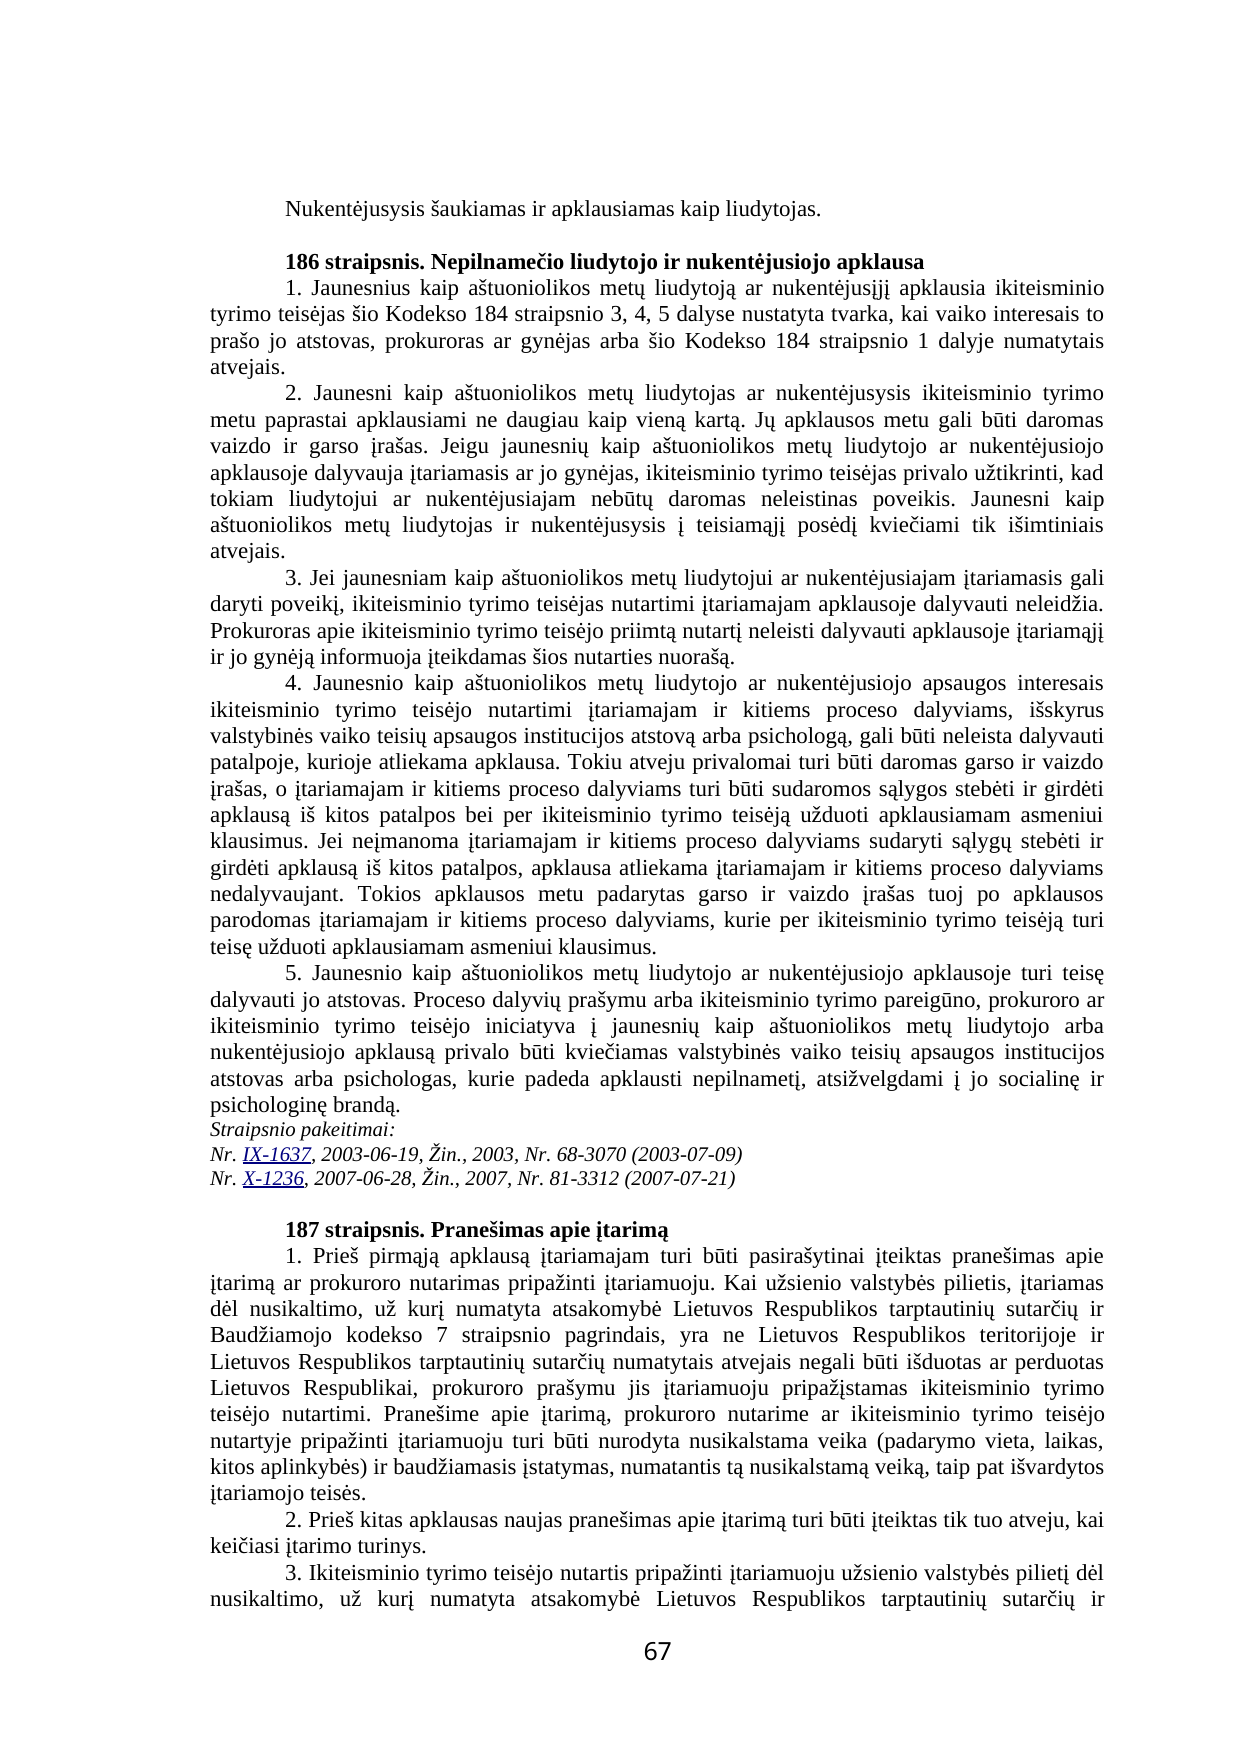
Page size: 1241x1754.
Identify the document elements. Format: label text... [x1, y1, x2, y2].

text 5. Jaunesnio kaip aštuoniolikos metų liudytojo ar nukentėjusiojo apklausoje turi teisę dalyvauti jo atstovas. Proceso dalyvių prašymu arba ikiteisminio tyrimo pareigūno, prokuroro ar ikiteisminio tyrimo teisėjo iniciatyva į jaunesnių kaip aštuoniolikos metų liudytojo arba nukentėjusiojo apklausą privalo būti kviečiamas valstybinės vaiko teisių apsaugos institucijos atstovas arba psichologas, kurie padeda apklausti nepilnametį, atsižvelgdami į jo socialinę ir psichologinę brandą. [210, 959, 1106, 1117]
text 1. Jaunesnius kaip aštuoniolikos metų liudytoją ar nukentėjusįjį apklausia ikiteisminio tyrimo teisėjas šio Kodekso 184 straipsnio 3, 4, 5 dalyse nustatyta tvarka, kai vaiko interesais to prašo jo atstovas, prokuroras ar gynėjas arba šio Kodekso 184 straipsnio 1 dalyje numatytais atvejais. [210, 274, 1106, 379]
text Straipsnio pakeitimai: [210, 1117, 1106, 1141]
text 3. Ikiteisminio tyrimo teisėjo nutartis pripažinti įtariamuoju užsienio valstybės pilietį dėl nusikaltimo, už kurį numatyta atsakomybė Lietuvos Respublikos tarptautinių sutarčių ir [210, 1558, 1106, 1611]
text 2. Prieš kitas apklausas naujas pranešimas apie įtarimą turi būti įteiktas tik tuo atveju, kai keičiasi įtarimo turinys. [210, 1506, 1106, 1558]
text 187 straipsnis. Pranešimas apie įtarimą [210, 1216, 1106, 1242]
text 4. Jaunesnio kaip aštuoniolikos metų liudytojo ar nukentėjusiojo apsaugos interesais ikiteisminio tyrimo teisėjo nutartimi įtariamajam ir kitiems proceso dalyviams, išskyrus valstybinės vaiko teisių apsaugos institucijos atstovą arba psichologą, gali būti neleista dalyvauti patalpoje, kurioje atliekama apklausa. Tokiu atveju privalomai turi būti daromas garso ir vaizdo įrašas, o įtariamajam ir kitiems proceso dalyviams turi būti sudaromos sąlygos stebėti ir girdėti apklausą iš kitos patalpos bei per ikiteisminio tyrimo teisėją užduoti apklausiamam asmeniui klausimus. Jei neįmanoma įtariamajam ir kitiems proceso dalyviams sudaryti sąlygų stebėti ir girdėti apklausą iš kitos patalpos, apklausa atliekama įtariamajam ir kitiems proceso dalyviams nedalyvaujant. Tokios apklausos metu padarytas garso ir vaizdo įrašas tuoj po apklausos parodomas įtariamajam ir kitiems proceso dalyviams, kurie per ikiteisminio tyrimo teisėją turi teisę užduoti apklausiamam asmeniui klausimus. [210, 669, 1106, 959]
text 1. Prieš pirmąją apklausą įtariamajam turi būti pasirašytinai įteiktas pranešimas apie įtarimą ar prokuroro nutarimas pripažinti įtariamuoju. Kai užsienio valstybės pilietis, įtariamas dėl nusikaltimo, už kurį numatyta atsakomybė Lietuvos Respublikos tarptautinių sutarčių ir Baudžiamojo kodekso 7 straipsnio pagrindais, yra ne Lietuvos Respublikos teritorijoje ir Lietuvos Respublikos tarptautinių sutarčių numatytais atvejais negali būti išduotas ar perduotas Lietuvos Respublikai, prokuroro prašymu jis įtariamuoju pripažįstamas ikiteisminio tyrimo teisėjo nutartimi. Pranešime apie įtarimą, prokuroro nutarime ar ikiteisminio tyrimo teisėjo nutartyje pripažinti įtariamuoju turi būti nurodyta nusikalstama veika (padarymo vieta, laikas, kitos aplinkybės) ir baudžiamasis įstatymas, numatantis tą nusikalstamą veiką, taip pat išvardytos įtariamojo teisės. [210, 1242, 1106, 1506]
text 3. Jei jaunesniam kaip aštuoniolikos metų liudytojui ar nukentėjusiajam įtariamasis gali daryti poveikį, ikiteisminio tyrimo teisėjas nutartimi įtariamajam apklausoje dalyvauti neleidžia. Prokuroras apie ikiteisminio tyrimo teisėjo priimtą nutartį neleisti dalyvauti apklausoje įtariamąjį ir jo gynėją informuoja įteikdamas šios nutarties nuorašą. [210, 564, 1106, 669]
text Nr. IX-1637, 2003-06-19, Žin., 2003, Nr. 68-3070 (2003-07-09) [210, 1141, 1106, 1166]
text 186 straipsnis. Nepilnamečio liudytojo ir nukentėjusiojo apklausa [210, 248, 1106, 274]
text Nukentėjusysis šaukiamas ir apklausiamas kaip liudytojas. [210, 195, 1106, 221]
text 2. Jaunesni kaip aštuoniolikos metų liudytojas ar nukentėjusysis ikiteisminio tyrimo metu paprastai apklausiami ne daugiau kaip vieną kartą. Jų apklausos metu gali būti daromas vaizdo ir garso įrašas. Jeigu jaunesnių kaip aštuoniolikos metų liudytojo ar nukentėjusiojo apklausoje dalyvauja įtariamasis ar jo gynėjas, ikiteisminio tyrimo teisėjas privalo užtikrinti, kad tokiam liudytojui ar nukentėjusiajam nebūtų daromas neleistinas poveikis. Jaunesni kaip aštuoniolikos metų liudytojas ir nukentėjusysis į teisiamąjį posėdį kviečiami tik išimtiniais atvejais. [210, 379, 1106, 564]
text Nr. X-1236, 2007-06-28, Žin., 2007, Nr. 81-3312 (2007-07-21) [210, 1166, 1106, 1189]
